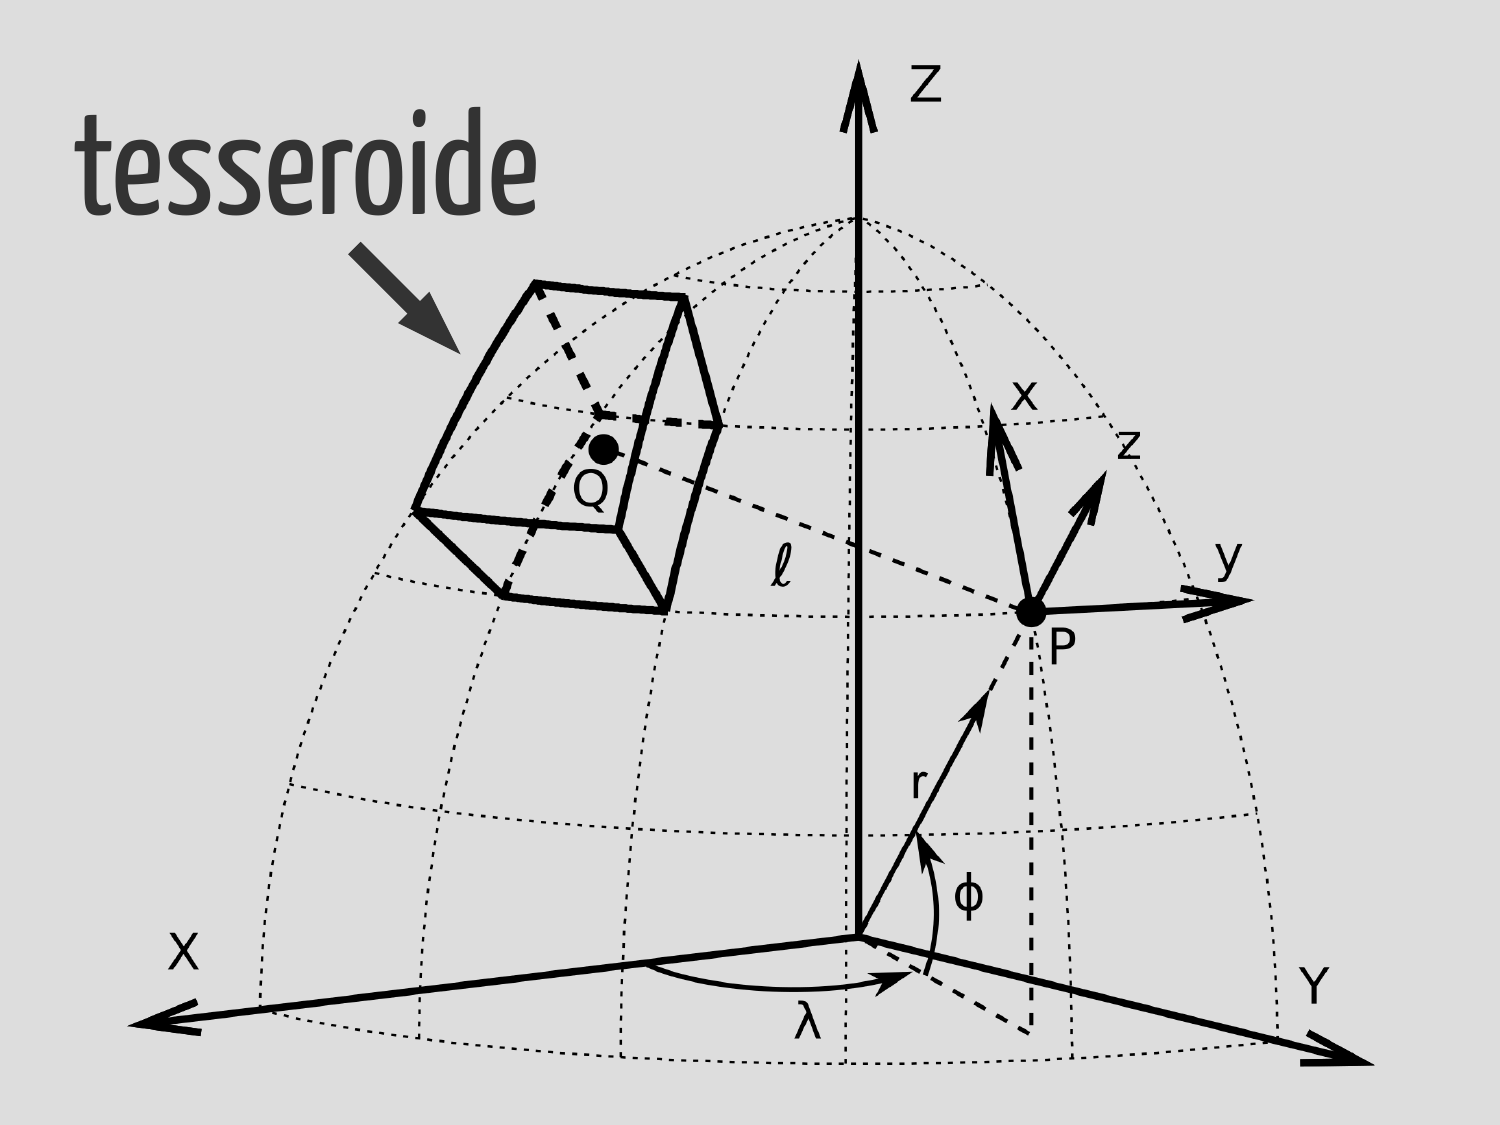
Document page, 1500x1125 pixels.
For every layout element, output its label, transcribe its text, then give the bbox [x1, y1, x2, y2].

picture [65, 48, 1436, 1077]
text_box tesseroide [46, 76, 567, 237]
